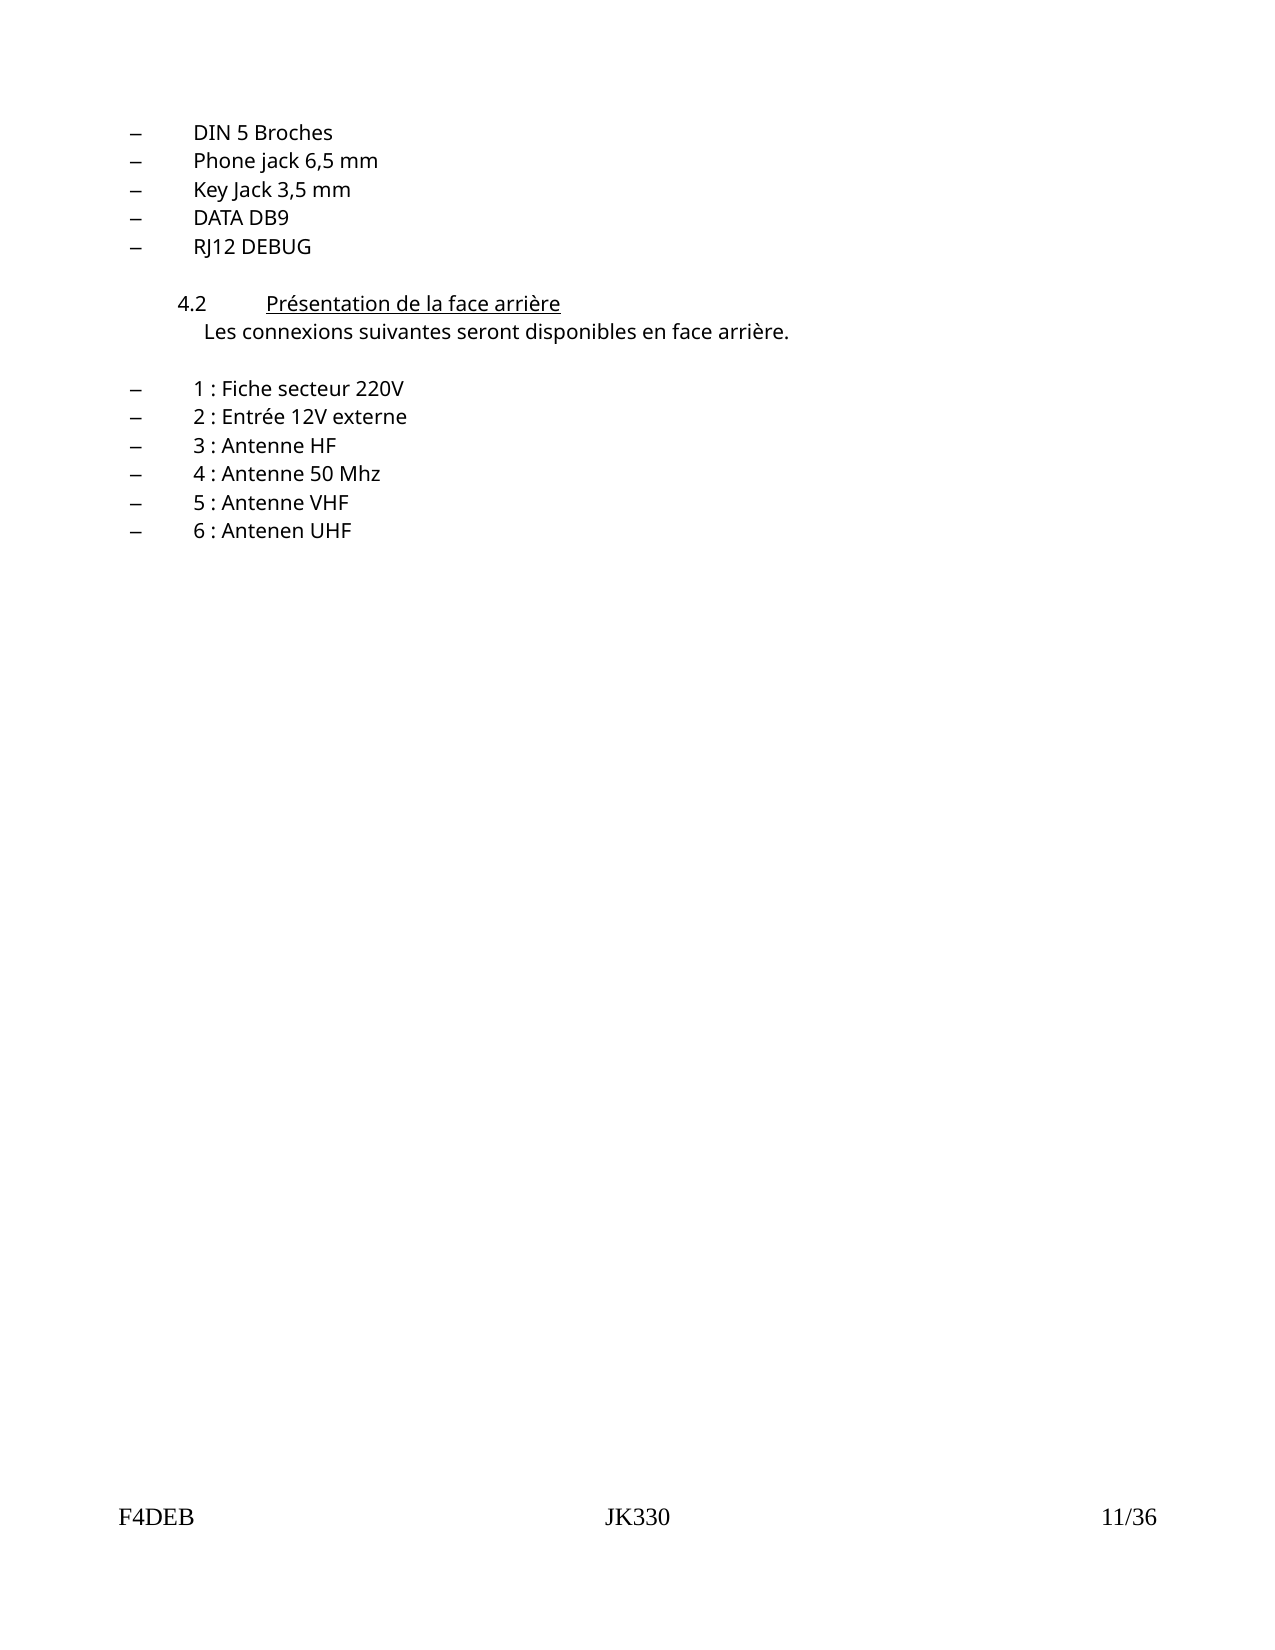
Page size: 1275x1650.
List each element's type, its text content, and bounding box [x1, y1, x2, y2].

list Key Jack 3,5 mm [130, 175, 1145, 203]
list DIN 5 Broches [130, 118, 1145, 147]
list 1 : Fiche secteur 220V [130, 374, 1145, 402]
list Phone jack 6,5 mm [130, 147, 1145, 175]
list DATA DB9 [130, 203, 1145, 232]
list 6 : Antenen UHF [130, 516, 1145, 545]
list 2 : Entrée 12V externe [130, 402, 1145, 431]
list 3 : Antenne HF [130, 431, 1145, 459]
subtitle Présentation de la face arrière [118, 289, 1157, 317]
text Les connexions suivantes seront disponibles en face arrière. [130, 317, 1145, 346]
list 4 : Antenne 50 Mhz [130, 459, 1145, 488]
list 5 : Antenne VHF [130, 488, 1145, 516]
list RJ12 DEBUG [130, 232, 1145, 260]
